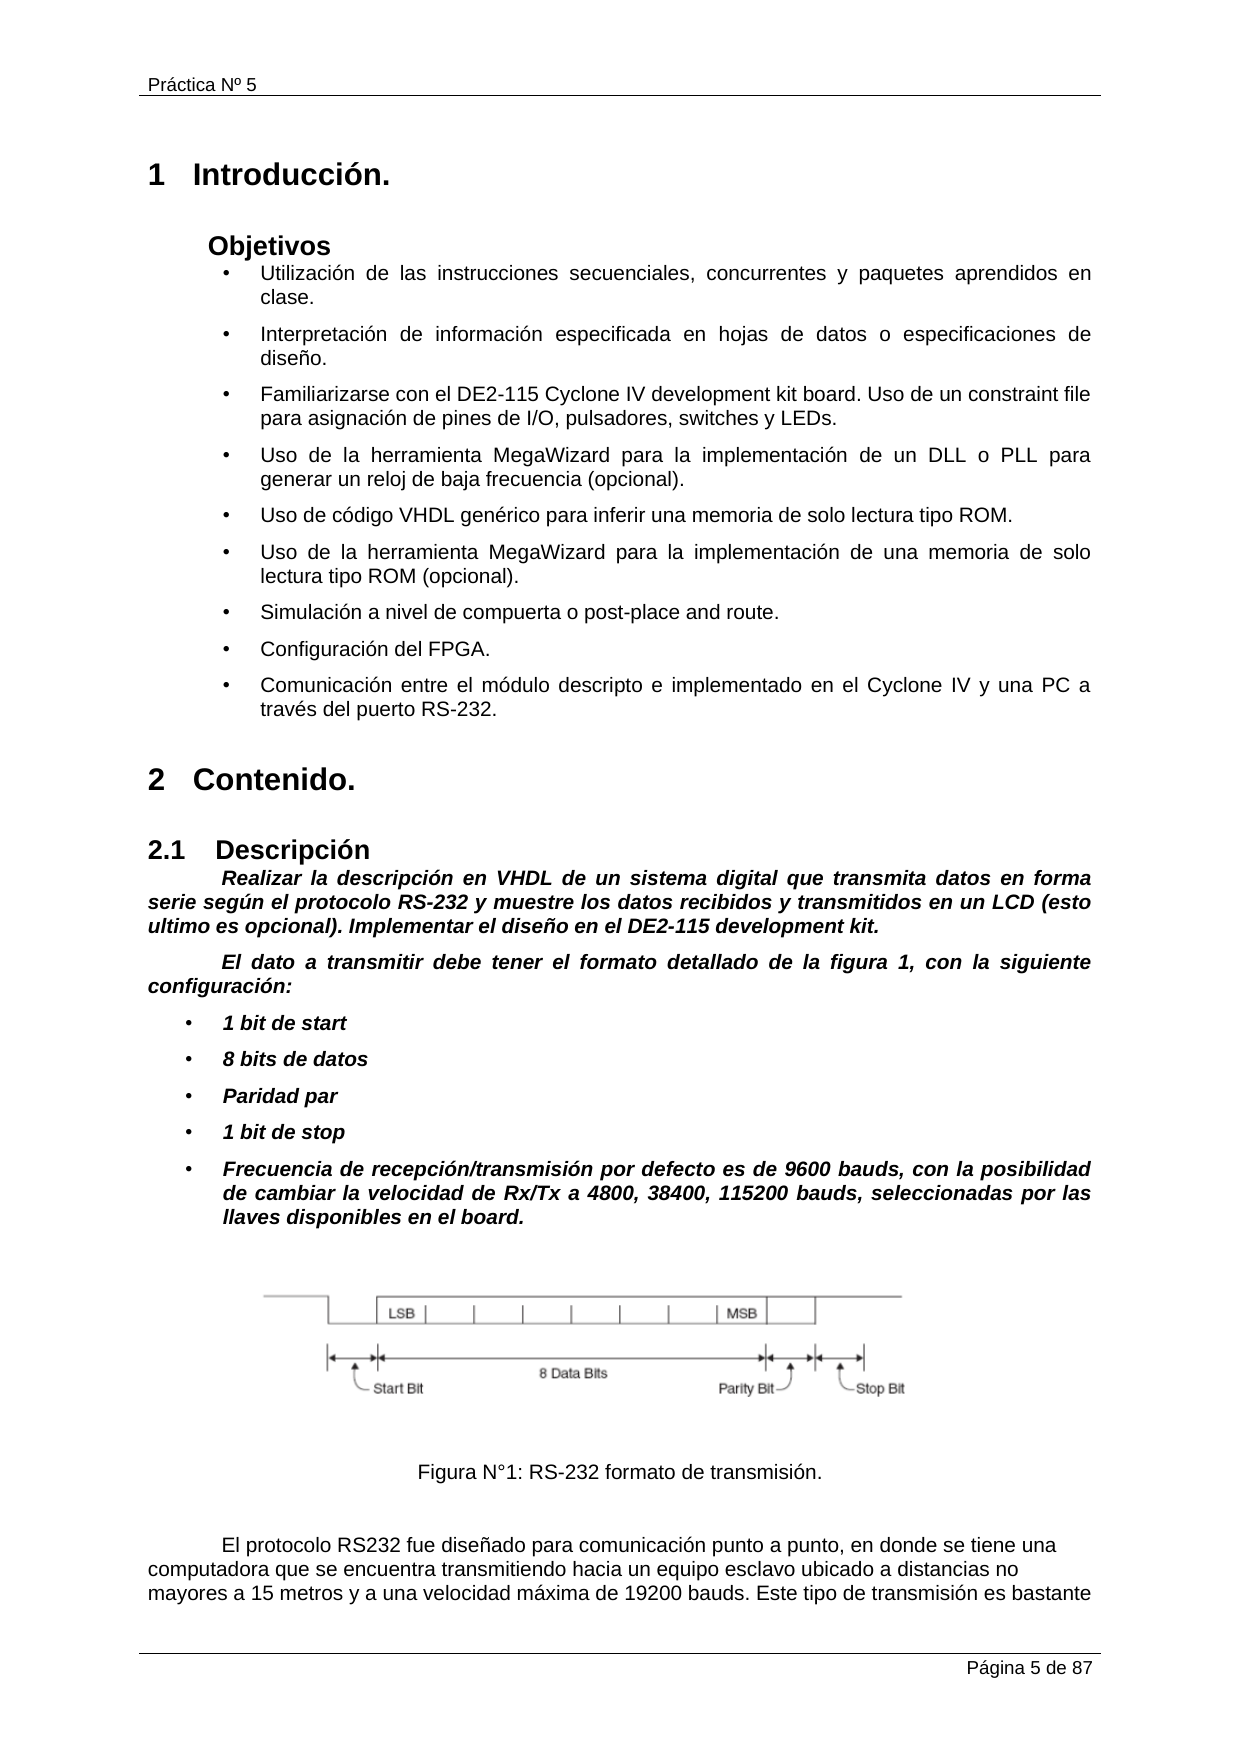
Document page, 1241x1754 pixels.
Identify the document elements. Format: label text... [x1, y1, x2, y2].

text El protocolo RS232 fue diseñado para comunicación punto a punto, en donde se tiene una computadora que se encuentra transmitiendo hacia un equipo esclavo ubicado a distancias no mayores a 15 metros y a una velocidad máxima de 19200 bauds. Este tipo de transmisión es bastante [148, 1533, 1092, 1604]
subtitle Contenido. [139, 759, 1101, 797]
list Uso de la herramienta MegaWizard para la implementación de una memoria de solo lectura tipo ROM (opcional). [223, 539, 1092, 588]
list Frecuencia de recepción/transmisión por defecto es de 9600 bauds, con la posibilidad de cambiar la velocidad de Rx/Tx a 4800, 38400, 115200 bauds, seleccionadas por las llaves disponibles en el board. [185, 1157, 1092, 1228]
subtitle Objetivos [148, 230, 1092, 261]
list Paridad par [185, 1083, 1092, 1107]
list 1 bit de stop [185, 1120, 1092, 1144]
list Comunicación entre el módulo descripto e implementado en el Cyclone IV y una PC a través del puerto RS-232. [223, 673, 1092, 721]
list Utilización de las instrucciones secuenciales, concurrentes y paquetes aprendidos en clase. [223, 261, 1092, 309]
list Uso de la herramienta MegaWizard para la implementación de un DLL o PLL para generar un reloj de baja frecuencia (opcional). [223, 442, 1092, 491]
text Realizar la descripción en VHDL de un sistema digital que transmita datos en forma serie según el protocolo RS-232 y muestre los datos recibidos y transmitidos en un LCD (esto ultimo es opcional). Implementar el diseño en el DE2-115 development kit. [148, 866, 1092, 937]
picture [244, 1248, 471, 1428]
subtitle Introducción. [139, 154, 1101, 192]
list Configuración del FPGA. [223, 637, 1092, 661]
list 8 bits de datos [185, 1047, 1092, 1071]
list Familiarizarse con el DE2-115 Cyclone IV development kit board. Uso de un constraint file para asignación de pines de I/O, pulsadores, switches y LEDs. [223, 382, 1092, 430]
list Simulación a nivel de compuerta o post-place and route. [223, 600, 1092, 624]
text Figura N°1: RS-232 formato de transmisión. [148, 1460, 1092, 1484]
subtitle Descripción [148, 834, 1092, 866]
list Interpretación de información especificada en hojas de datos o especificaciones de diseño. [223, 321, 1092, 369]
list Uso de código VHDL genérico para inferir una memoria de solo lectura tipo ROM. [223, 503, 1092, 527]
list 1 bit de start [185, 1010, 1092, 1034]
text El dato a transmitir debe tener el formato detallado de la figura 1, con la siguiente configuración: [148, 950, 1092, 998]
